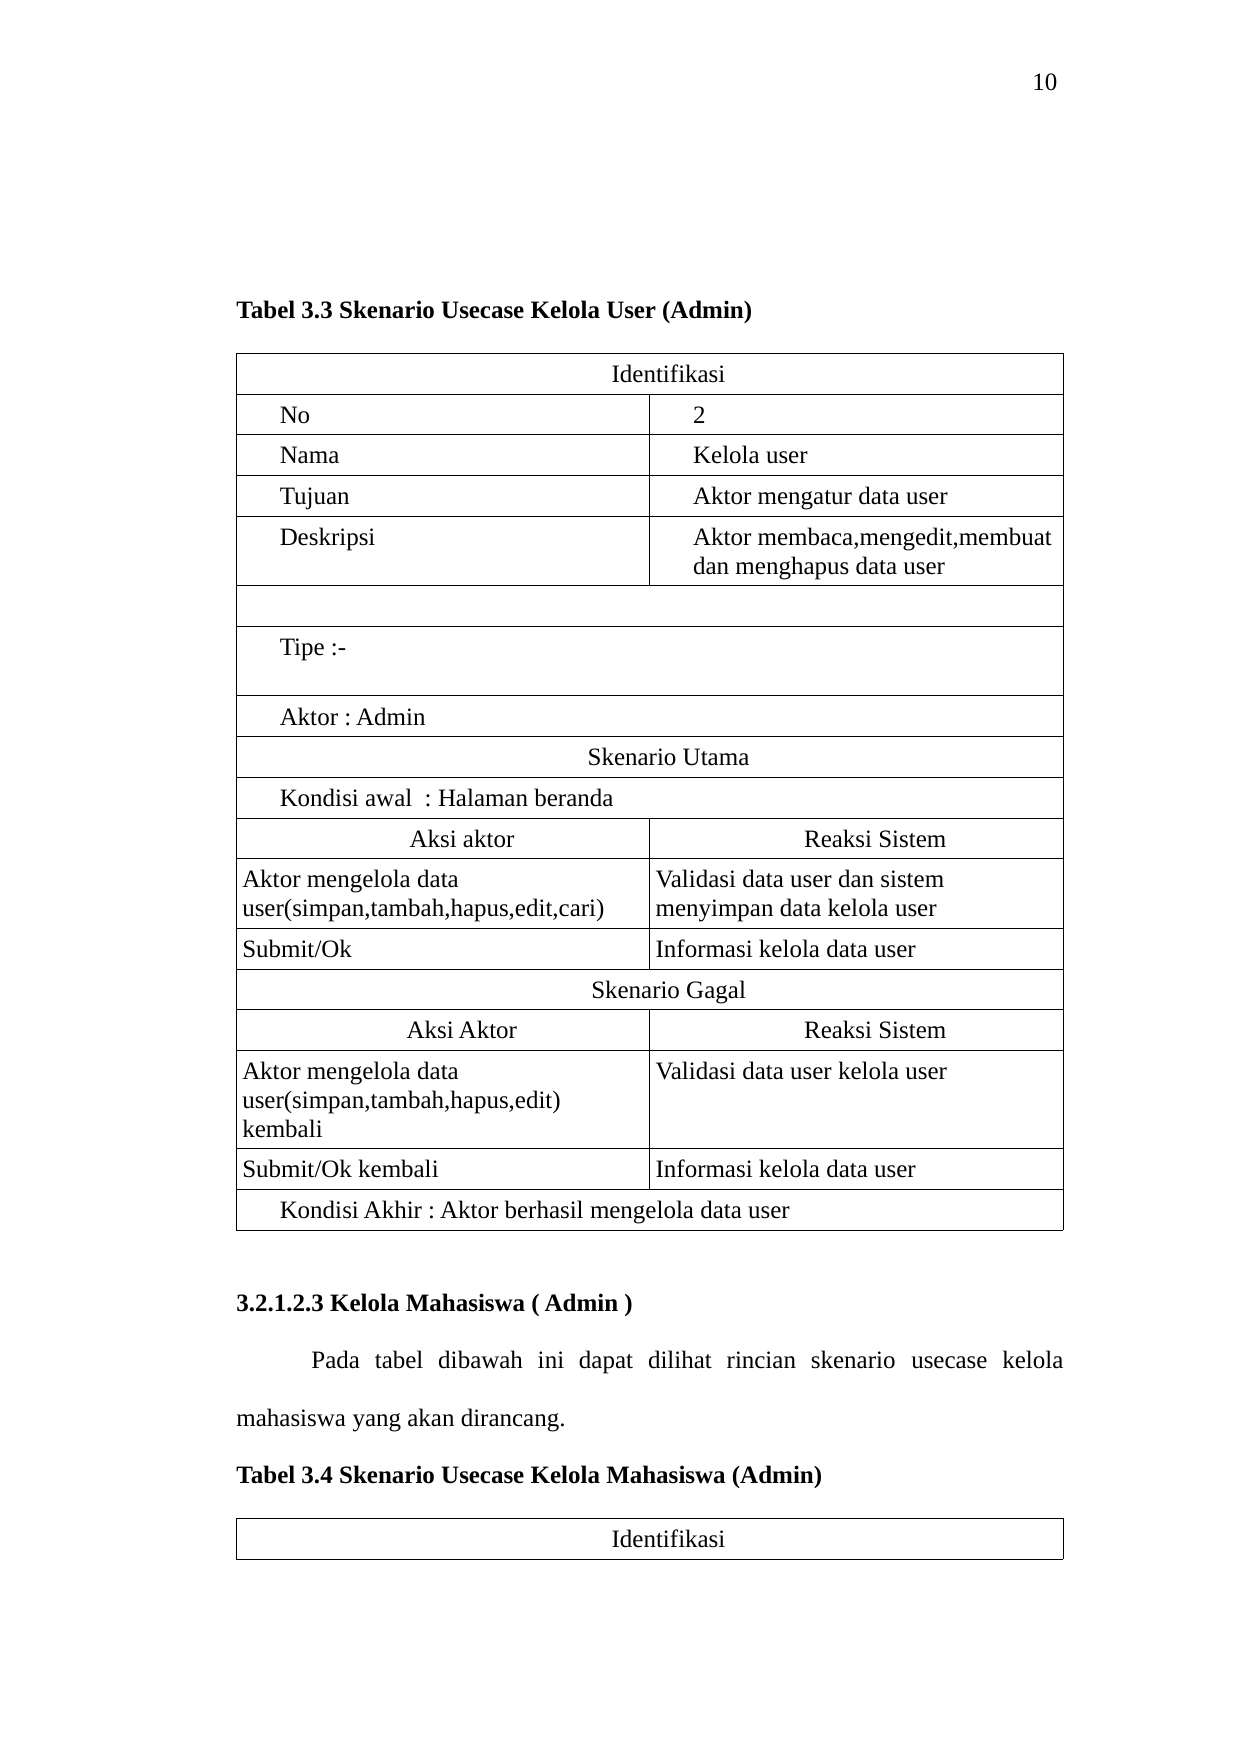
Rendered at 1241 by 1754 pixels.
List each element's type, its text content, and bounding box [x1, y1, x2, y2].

table_cell Nama [237, 435, 649, 475]
text Tabel 3.4 Skenario Usecase Kelola Mahasiswa (Admin) [236, 1460, 1063, 1489]
text Pada tabel dibawah ini dapat dilihat rincian skenario usecase kelola mahasiswa yang akan dirancang. [236, 1345, 1063, 1431]
table_cell Skenario Gagal [237, 970, 1063, 1009]
table_cell Kelola user [650, 435, 1063, 475]
table_cell Aktor : Admin [237, 696, 1063, 736]
subtitle 3.2.1.2.3 Kelola Mahasiswa ( Admin ) [236, 1288, 1063, 1316]
table_cell Aksi Aktor [237, 1010, 649, 1050]
table_cell [237, 586, 1063, 626]
table_cell Kondisi Akhir : Aktor berhasil mengelola data user [237, 1190, 1063, 1230]
table_cell Submit/Ok kembali [237, 1149, 649, 1189]
table_cell Deskripsi [237, 517, 649, 585]
table_cell Informasi kelola data user [650, 1149, 1063, 1189]
table_cell Informasi kelola data user [650, 929, 1063, 968]
table_header Identifikasi [237, 1519, 1063, 1558]
table_cell Validasi data user dan sistem menyimpan data kelola user [650, 859, 1063, 928]
table_cell Aktor mengatur data user [650, 476, 1063, 516]
table_cell Tipe :- [237, 627, 1063, 695]
table_cell No [237, 395, 649, 434]
table_cell 2 [650, 395, 1063, 434]
table_cell Validasi data user kelola user [650, 1051, 1063, 1148]
table_cell Tujuan [237, 476, 649, 516]
table_cell Kondisi awal : Halaman beranda [237, 778, 1063, 818]
table_cell Reaksi Sistem [650, 819, 1063, 858]
table_cell Reaksi Sistem [650, 1010, 1063, 1050]
text Tabel 3.3 Skenario Usecase Kelola User (Admin) [236, 295, 1063, 324]
table_header Identifikasi [237, 354, 1063, 393]
table_cell Aksi aktor [237, 819, 649, 858]
table_cell Aktor membaca,mengedit,membuat dan menghapus data user [650, 517, 1063, 585]
table_cell Skenario Utama [237, 737, 1063, 777]
table_cell Submit/Ok [237, 929, 649, 968]
table_cell Aktor mengelola data user(simpan,tambah,hapus,edit) kembali [237, 1051, 649, 1148]
table_cell Aktor mengelola data user(simpan,tambah,hapus,edit,cari) [237, 859, 649, 928]
